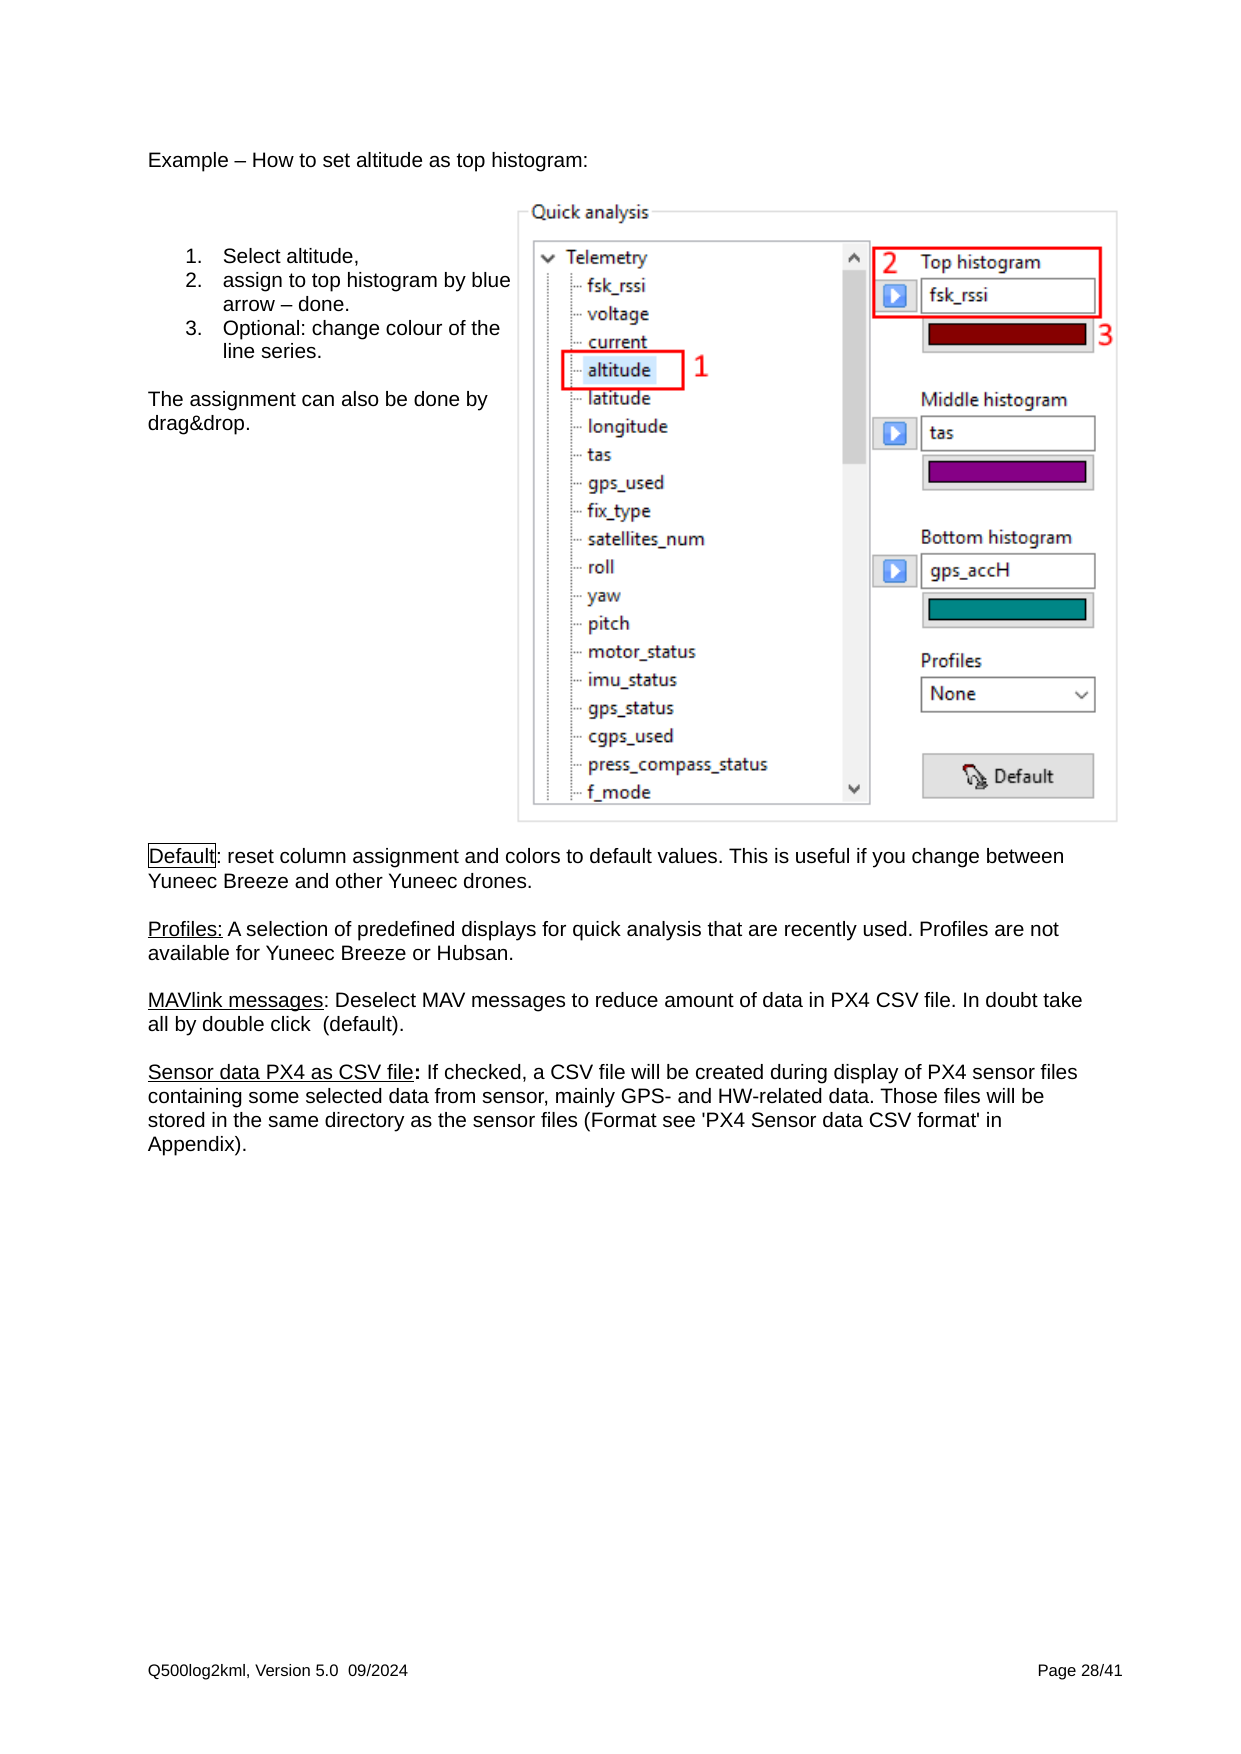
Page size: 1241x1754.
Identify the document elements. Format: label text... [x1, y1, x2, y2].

text Default: reset column assignment and colors to default values. This is useful if you change between Yuneec Breeze and other Yuneec drones. [148, 842, 1093, 892]
picture [513, 200, 1121, 827]
text MAVlink messages: Deselect MAV messages to reduce amount of data in PX4 CSV file. In doubt take all by double click (default). [148, 988, 1093, 1036]
list Select altitude, [185, 243, 513, 267]
list assign to top histogram by blue arrow – done. [185, 267, 513, 315]
text Profiles: A selection of predefined displays for quick analysis that are recently used. Profiles are not available for Yuneec Breeze or Hubsan. [148, 916, 1093, 964]
text The assignment can also be done by drag&drop. [148, 387, 513, 435]
list Optional: change colour of the line series. [185, 315, 513, 363]
text Example – How to set altitude as top histogram: [148, 148, 1093, 172]
text Sensor data PX4 as CSV file: If checked, a CSV file will be created during display of PX4 sensor files containing some selected data from sensor, mainly GPS- and HW-related data. Those files will be stored in the same directory as the sensor files (Format see 'PX4 Sensor data CSV format' in Appendix). [148, 1060, 1093, 1156]
